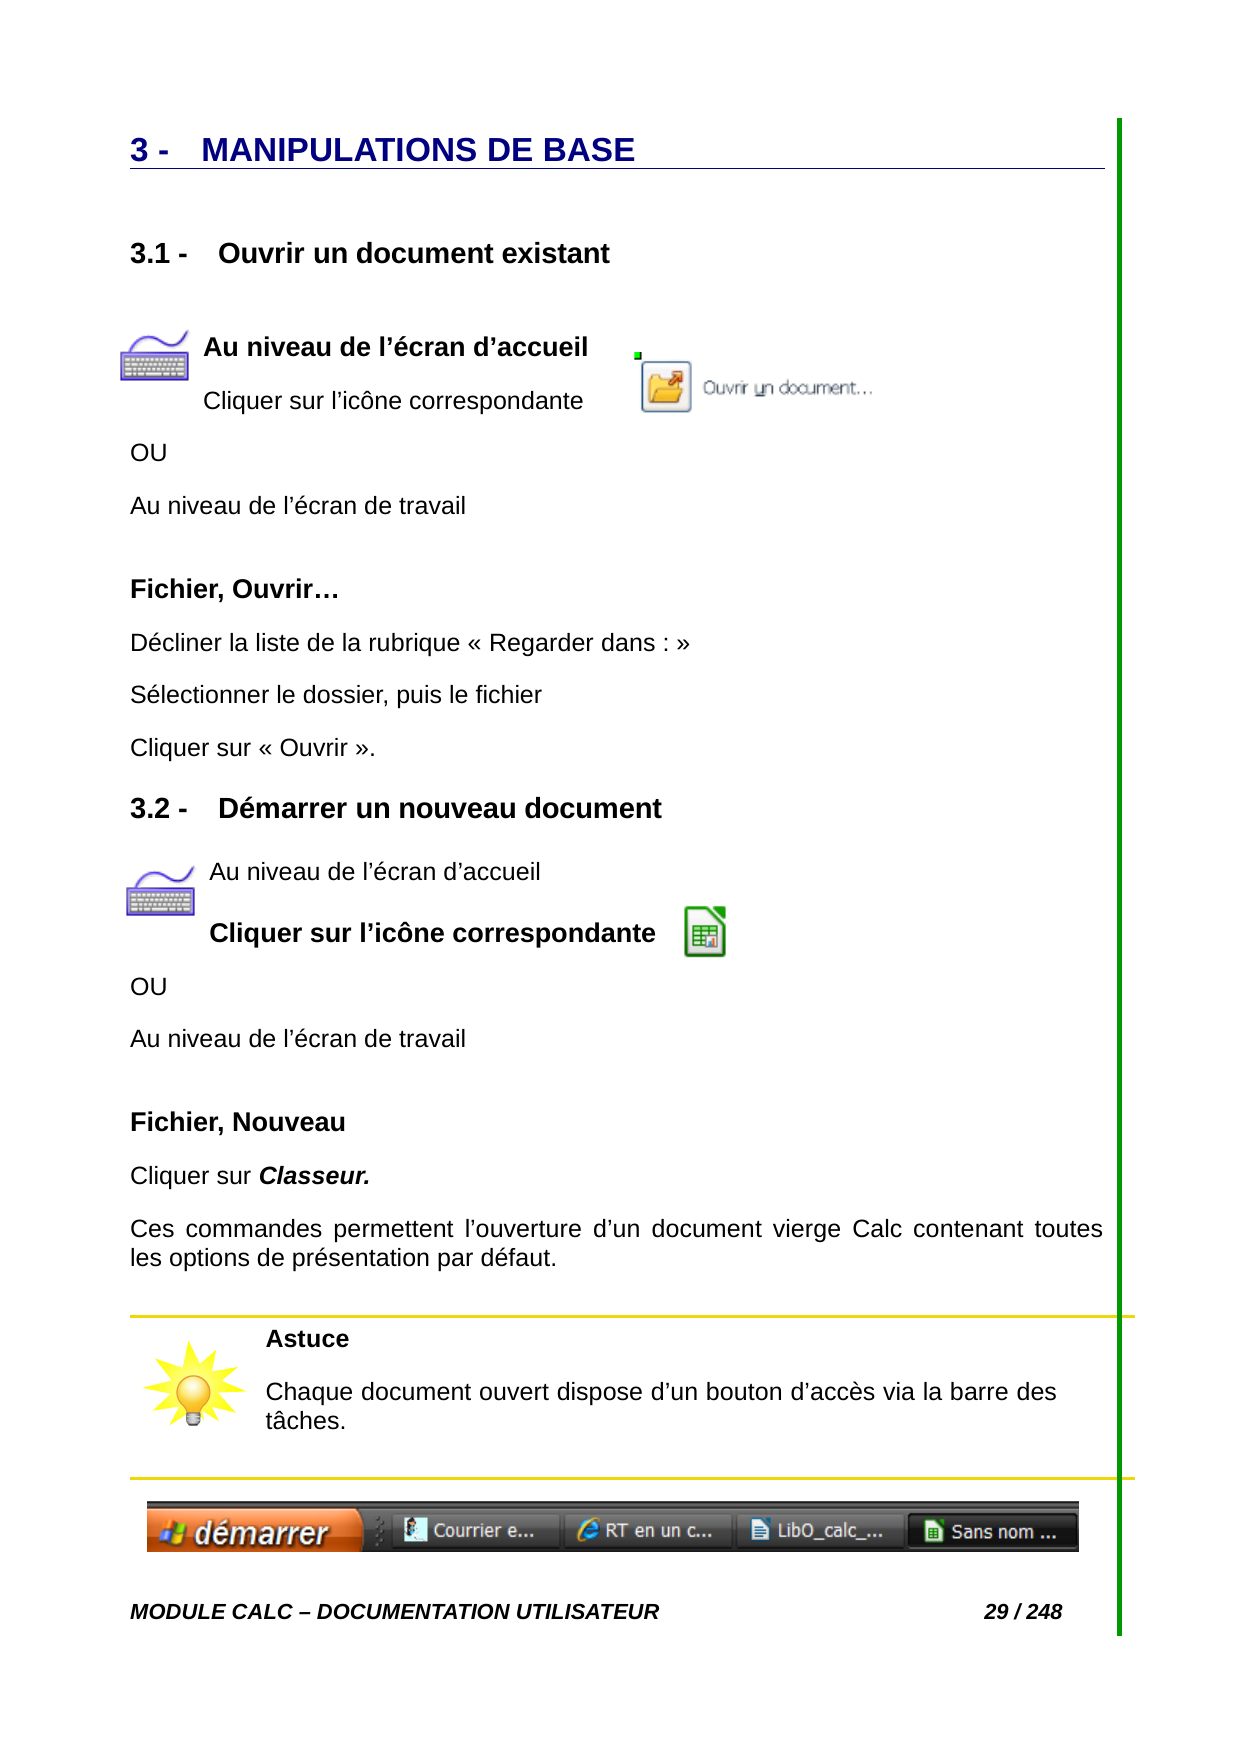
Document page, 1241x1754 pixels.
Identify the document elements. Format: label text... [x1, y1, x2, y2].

picture [634, 352, 908, 427]
text Au niveau de l’écran d’accueil [198, 857, 1105, 886]
text Au niveau de l’écran de travail [130, 1024, 1105, 1053]
text Décliner la liste de la rubrique « Regarder dans : » [130, 627, 1105, 657]
table_header [1122, 1318, 1134, 1477]
table_header [130, 1318, 259, 1477]
text Sélectionner le dossier, puis le fichier [130, 680, 1105, 709]
picture [147, 1501, 1079, 1552]
text OU [130, 972, 1105, 1001]
text Fichier, Ouvrir… [130, 573, 1105, 604]
text Cliquer sur Classeur. [130, 1161, 1105, 1190]
picture [680, 897, 737, 962]
subtitle Ouvrir un document existant [130, 236, 1105, 270]
text Cliquer sur « Ouvrir ». [130, 733, 1105, 762]
text Cliquer sur l’icône correspondante [130, 386, 634, 415]
text [737, 917, 1105, 948]
text Cliquer sur l’icône correspondante [130, 917, 680, 948]
text Au niveau de l’écran de travail [130, 491, 1105, 520]
text OU [130, 438, 1105, 467]
picture [116, 319, 192, 395]
text Ces commandes permettent l’ouverture d’un document vierge Calc contenant toutes les options de présentation par défaut. [130, 1213, 1105, 1272]
text Au niveau de l’écran d’accueil [192, 331, 1105, 362]
picture [122, 855, 198, 930]
subtitle manipulations de base [130, 130, 1105, 168]
text Fichier, Nouveau [130, 1106, 1105, 1137]
subtitle Démarrer un nouveau document [130, 791, 1105, 825]
picture [135, 1324, 254, 1443]
text [908, 386, 1105, 415]
table_header Astuce Chaque document ouvert dispose d’un bouton d’accès via la barre des tâches. [260, 1318, 1117, 1477]
